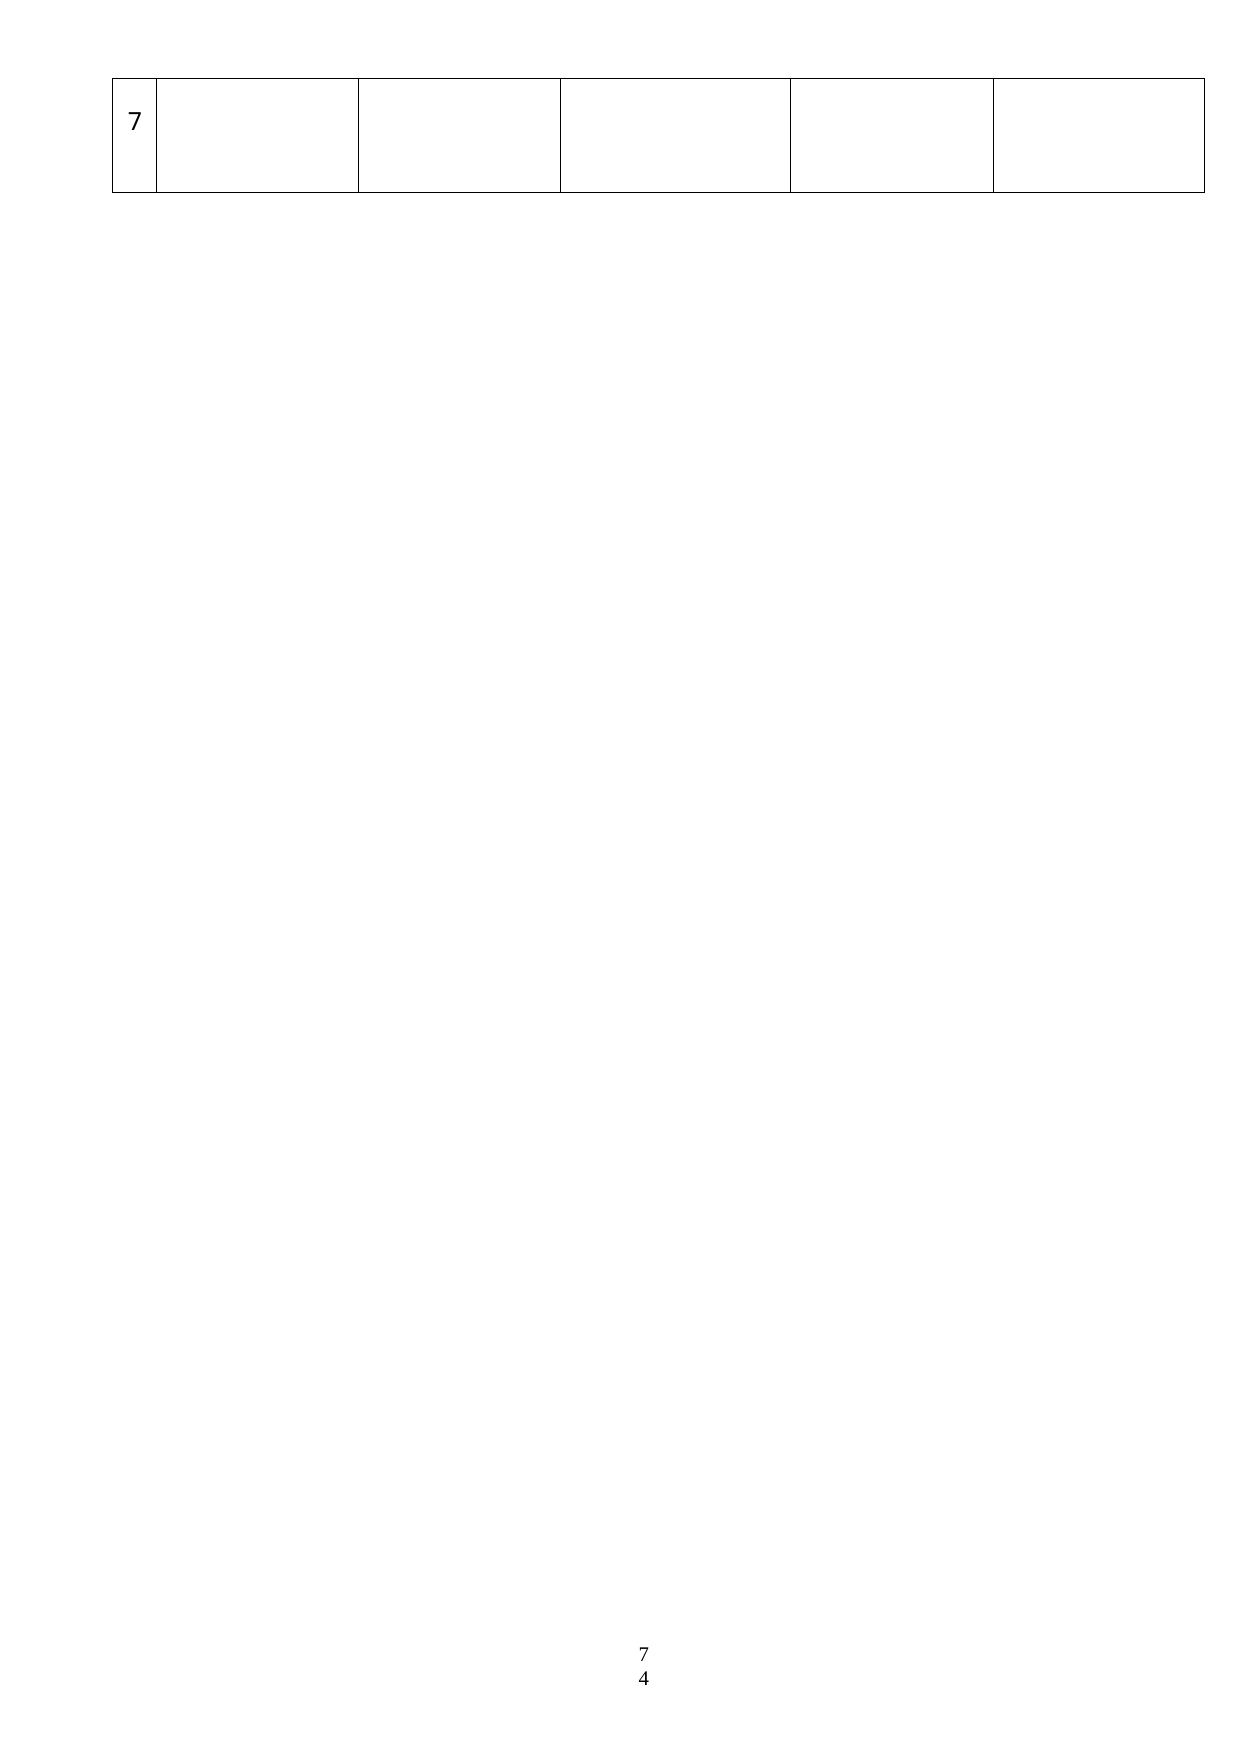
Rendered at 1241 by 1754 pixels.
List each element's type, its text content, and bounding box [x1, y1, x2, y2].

table_cell [791, 79, 993, 192]
table_cell [157, 79, 358, 192]
table_cell [994, 79, 1204, 192]
table_cell 7 [113, 79, 156, 192]
table_cell [561, 79, 790, 192]
table_cell [359, 79, 560, 192]
